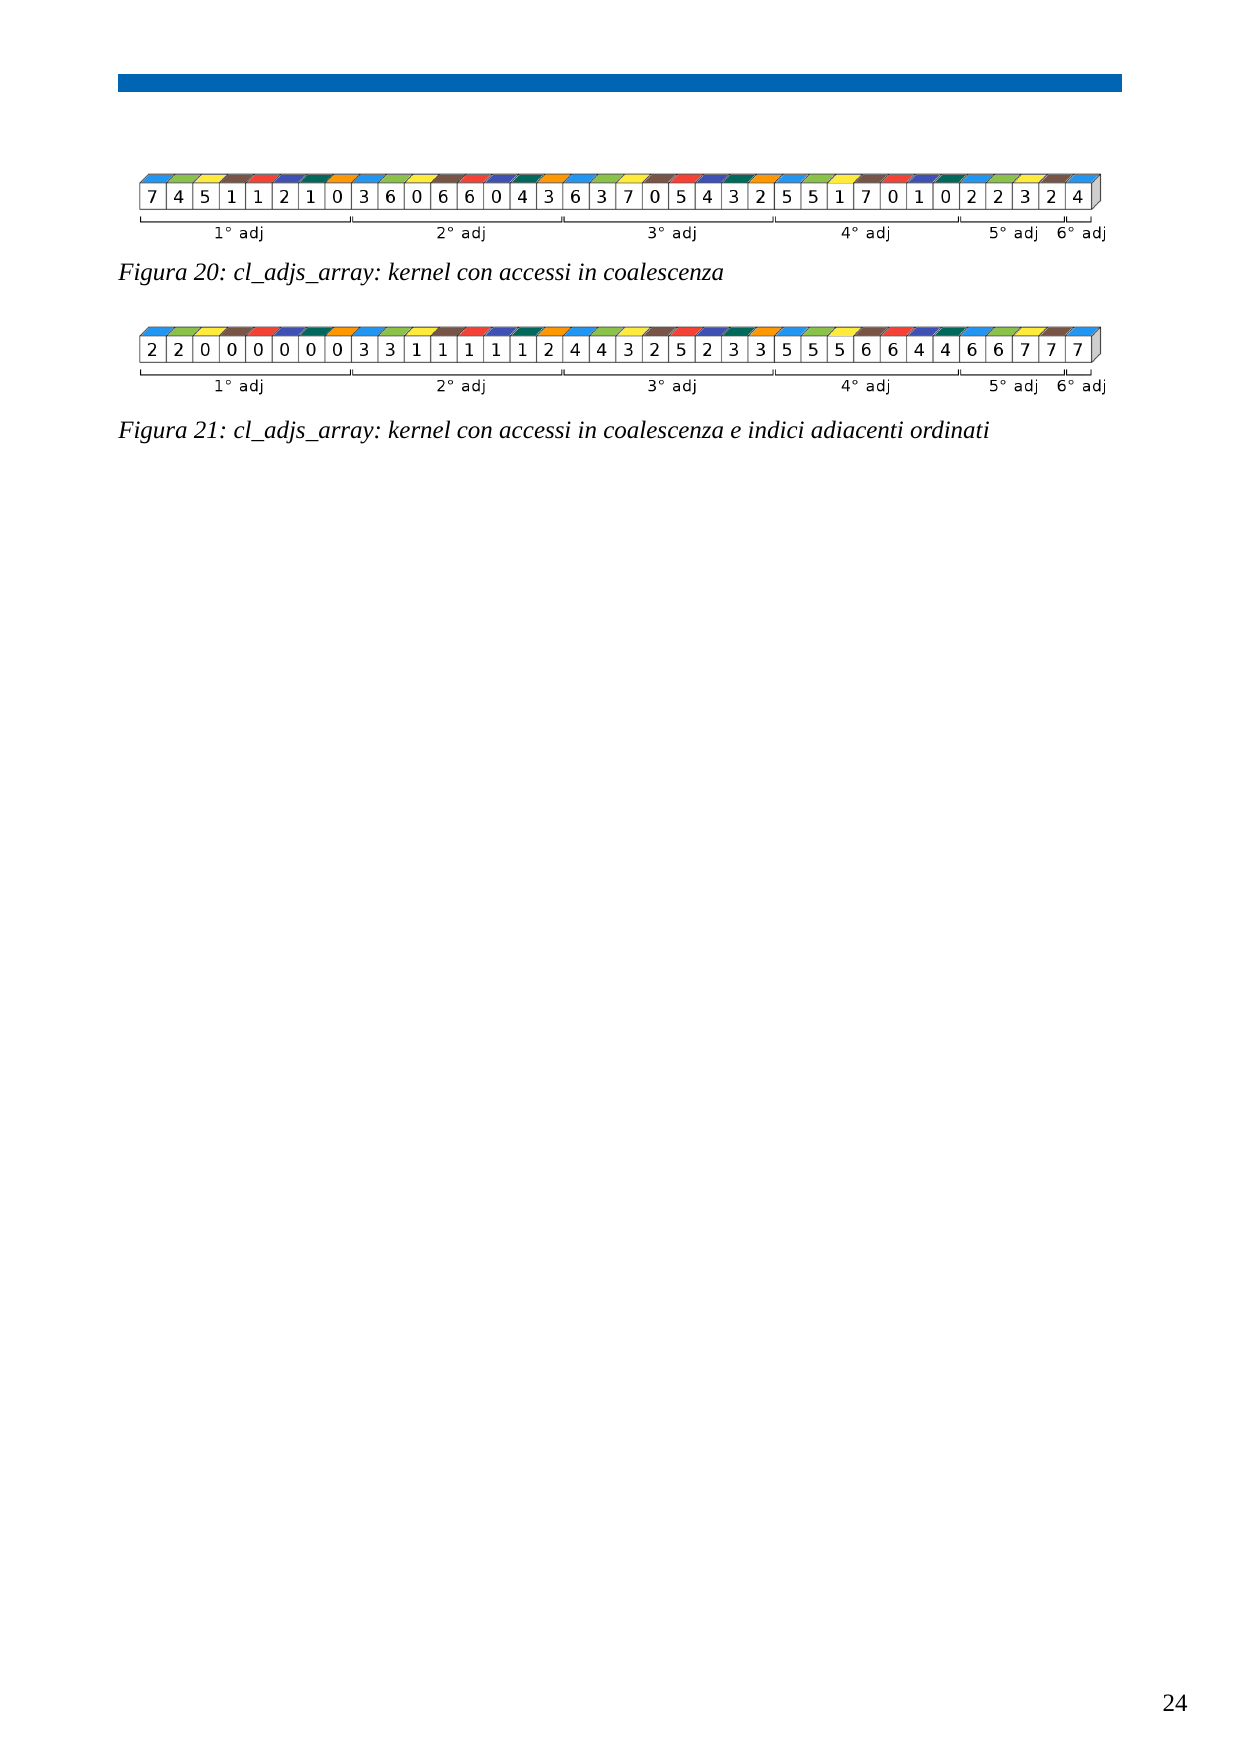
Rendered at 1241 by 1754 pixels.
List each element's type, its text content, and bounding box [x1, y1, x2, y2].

picture [118, 306, 1123, 410]
text Figura 20: cl_adjs_array: kernel con accessi in coalescenza [118, 257, 1122, 286]
picture [118, 153, 1123, 257]
text Figura 21: cl_adjs_array: kernel con accessi in coalescenza e indici adiacenti ordinati [118, 410, 1122, 444]
